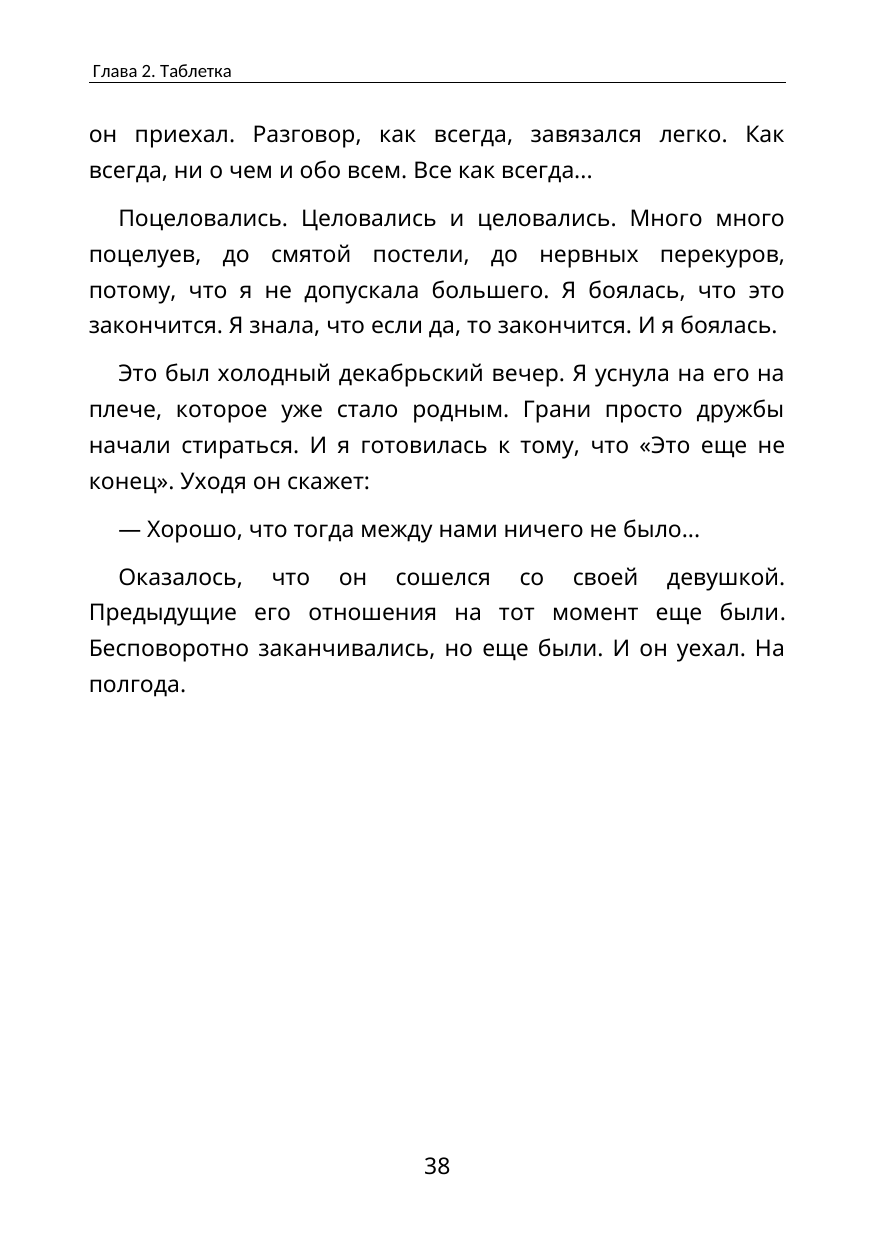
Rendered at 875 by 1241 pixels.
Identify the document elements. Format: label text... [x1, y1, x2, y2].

text Оказалось, что он сошелся со своей девушкой. Предыдущие его отношения на тот момент еще были. Бесповоротно заканчивались, но еще были. И он уехал. На полгода. [88, 560, 786, 699]
text Поцеловались. Целовались и целовались. Много много поцелуев, до смятой постели, до нервных перекуров, потому, что я не допускала большего. Я боялась, что это закончится. Я знала, что если да, то закончится. И я боялась. [88, 202, 786, 341]
text он приехал. Разговор, как всегда, завязался легко. Как всегда, ни о чем и обо всем. Все как всегда... [88, 118, 786, 185]
text Это был холодный декабрьский вечер. Я уснула на его на плече, которое уже стало родным. Грани просто дружбы начали стираться. И я готовилась к тому, что «Это еще не конец». Уходя он скажет: [88, 357, 786, 496]
text — Хорошо, что тогда между нами ничего не было... [88, 513, 786, 544]
